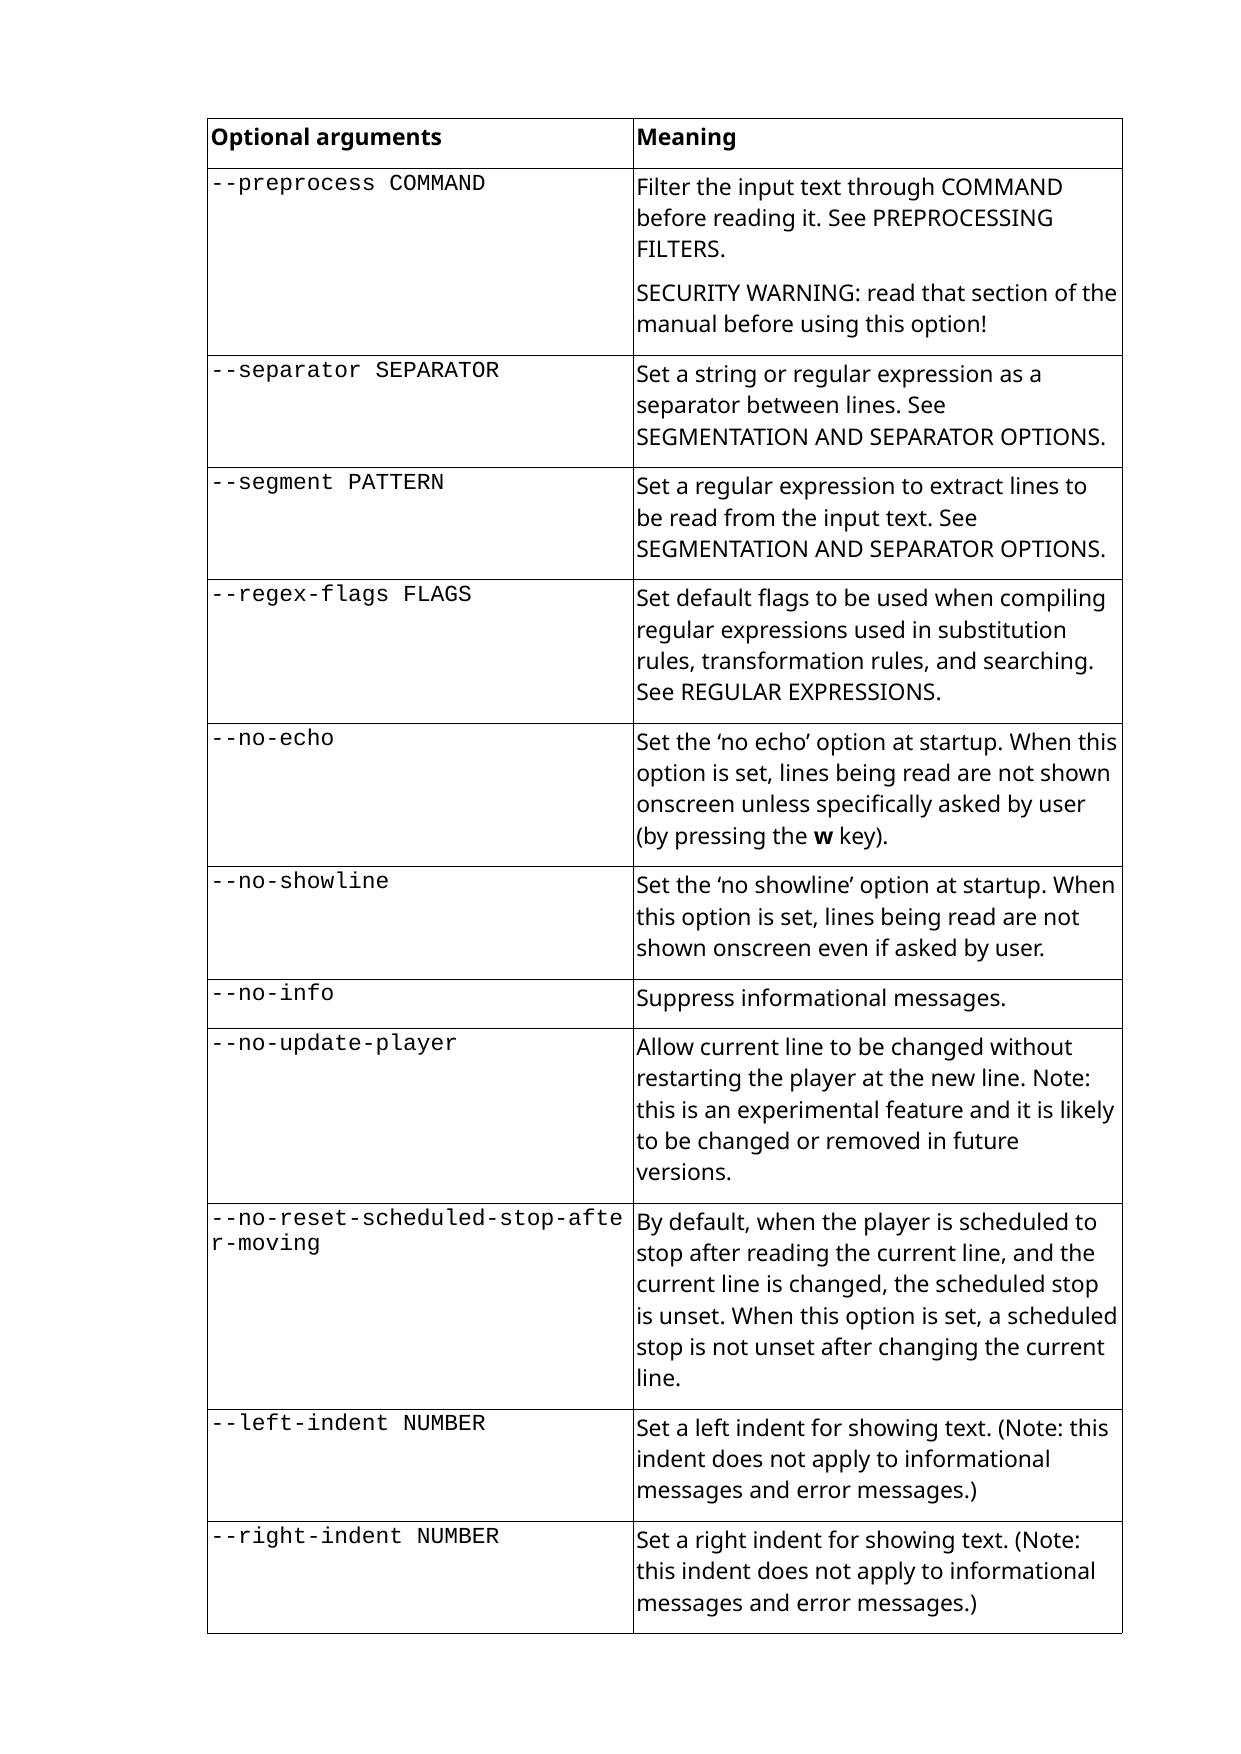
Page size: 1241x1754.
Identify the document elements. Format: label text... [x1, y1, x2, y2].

table_cell Set a right indent for showing text. (Note: this indent does not apply to informational messages and error messages.) [634, 1522, 1122, 1633]
table_cell ‑‑right‑indent NUMBER [208, 1522, 633, 1633]
table_cell ‑‑no‑info [208, 980, 633, 1028]
table_header Optional arguments [208, 119, 633, 168]
table_cell ‑‑left‑indent NUMBER [208, 1410, 633, 1521]
table_cell Allow current line to be changed without restarting the player at the new line. Note: this is an experimental feature and it is likely to be changed or removed in future versions. [634, 1029, 1122, 1203]
table_cell ‑‑preprocess COMMAND [208, 169, 633, 355]
table_cell Set a regular expression to extract lines to be read from the input text. See SEGMENTATION AND SEPARATOR OPTIONS. [634, 468, 1122, 579]
table_cell ‑‑no‑update‑player [208, 1029, 633, 1203]
table_cell ‑‑no‑showline [208, 867, 633, 978]
table_cell Set the ‘no showline’ option at startup. When this option is set, lines being read are not shown onscreen even if asked by user. [634, 867, 1122, 978]
table_cell Set a string or regular expression as a separator between lines. See SEGMENTATION AND SEPARATOR OPTIONS. [634, 356, 1122, 467]
table_cell ‑‑no‑reset‑scheduled‑stop‑after‑moving [208, 1204, 633, 1409]
table_cell Suppress informational messages. [634, 980, 1122, 1028]
table_cell ‑‑no‑echo [208, 724, 633, 866]
table_cell ‑‑segment PATTERN [208, 468, 633, 579]
table_header Meaning [634, 119, 1122, 168]
table_cell ‑‑separator SEPARATOR [208, 356, 633, 467]
table_cell By default, when the player is scheduled to stop after reading the current line, and the current line is changed, the scheduled stop is unset. When this option is set, a scheduled stop is not unset after changing the current line. [634, 1204, 1122, 1409]
table_cell Set the ‘no echo’ option at startup. When this option is set, lines being read are not shown onscreen unless specifically asked by user (by pressing the w key). [634, 724, 1122, 866]
table_cell Set a left indent for showing text. (Note: this indent does not apply to informational messages and error messages.) [634, 1410, 1122, 1521]
table_cell Filter the input text through COMMAND before reading it. See PREPROCESSING FILTERS. SECURITY WARNING: read that section of the manual before using this option! [634, 169, 1122, 355]
table_cell Set default flags to be used when compiling regular expressions used in substitution rules, transformation rules, and searching. See REGULAR EXPRESSIONS. [634, 580, 1122, 723]
table_cell ‑‑regex‑flags FLAGS [208, 580, 633, 723]
